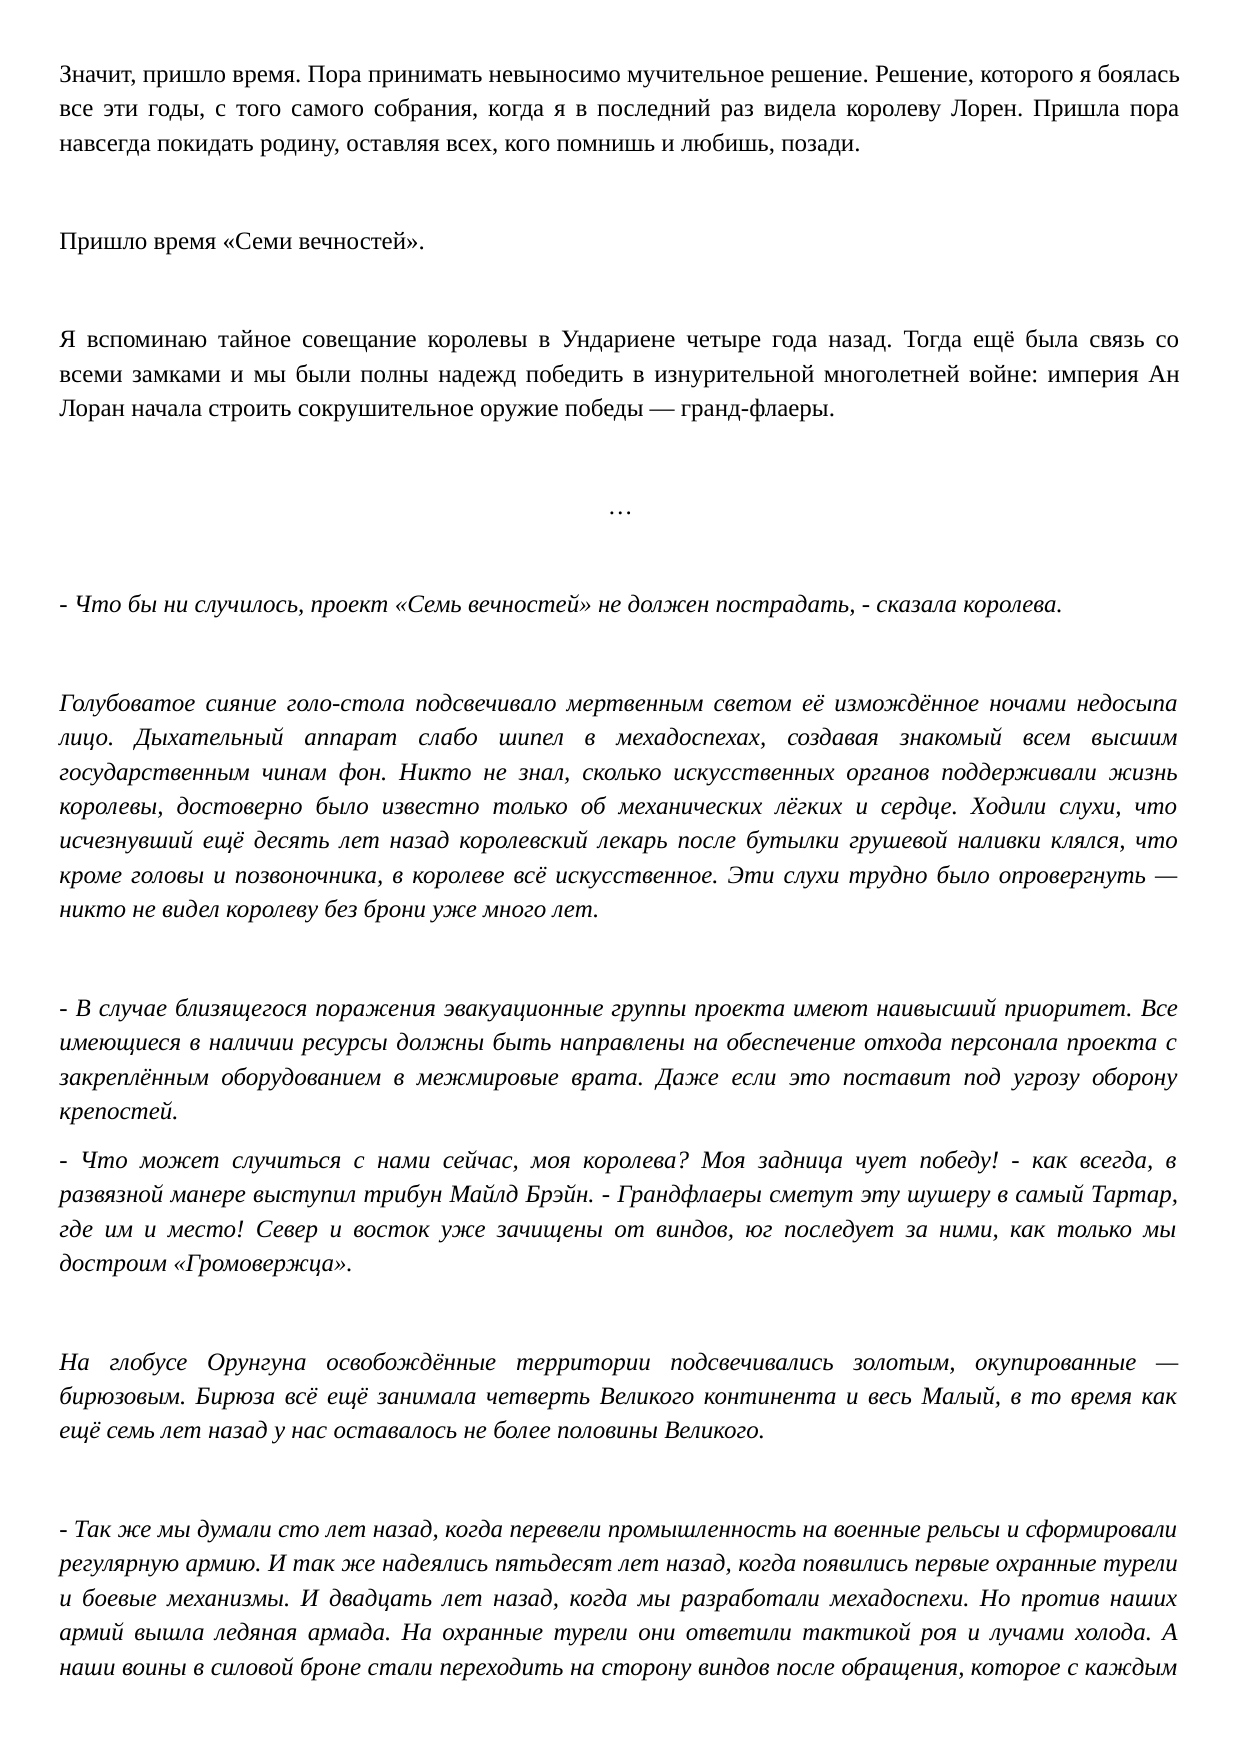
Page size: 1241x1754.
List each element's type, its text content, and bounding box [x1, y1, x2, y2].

text - Что бы ни случилось, проект «Семь вечностей» не должен пострадать, - сказала королева. [59, 589, 1181, 618]
text - Что может случиться с нами сейчас, моя королева? Моя задница чует победу! - как всегда, в развязной манере выступил трибун Майлд Брэйн. - Грандфлаеры сметут эту шушеру в самый Тартар, где им и место! Север и восток уже зачищены от виндов, юг последует за ними, как только мы достроим «Громовержца». [59, 1145, 1181, 1277]
text На глобусе Орунгуна освобождённые территории подсвечивались золотым, окупированные — бирюзовым. Бирюза всё ещё занимала четверть Великого континента и весь Малый, в то время как ещё семь лет назад у нас оставалось не более половины Великого. [59, 1347, 1181, 1444]
text - Так же мы думали сто лет назад, когда перевели промышленность на военные рельсы и сформировали регулярную армию. И так же надеялись пятьдесят лет назад, когда появились первые охранные турели и боевые механизмы. И двадцать лет назад, когда мы разработали мехадоспехи. Но против наших армий вышла ледяная армада. На охранные турели они ответили тактикой роя и лучами холода. А наши воины в силовой броне стали переходить на сторону виндов после обращения, которое с каждым [59, 1514, 1181, 1680]
text Пришло время «Семи вечностей». [59, 226, 1181, 255]
text Голубоватое сияние голо-стола подсвечивало мертвенным светом её измождённое ночами недосыпа лицо. Дыхательный аппарат слабо шипел в мехадоспехах, создавая знакомый всем высшим государственным чинам фон. Никто не знал, сколько искусственных органов поддерживали жизнь королевы, достоверно было известно только об механических лёгких и сердце. Ходили слухи, что исчезнувший ещё десять лет назад королевский лекарь после бутылки грушевой наливки клялся, что кроме головы и позвоночника, в королеве всё искусственное. Эти слухи трудно было опровергнуть — никто не видел королеву без брони уже много лет. [59, 688, 1181, 923]
text - В случае близящегося поражения эвакуационные группы проекта имеют наивысший приоритет. Все имеющиеся в наличии ресурсы должны быть направлены на обеспечение отхода персонала проекта с закреплённым оборудованием в межмировые врата. Даже если это поставит под угрозу оборону крепостей. [59, 993, 1181, 1125]
text Я вспоминаю тайное совещание королевы в Ундариене четыре года назад. Тогда ещё была связь со всеми замками и мы были полны надежд победить в изнурительной многолетней войне: империя Ан Лоран начала строить сокрушительное оружие победы — гранд-флаеры. [59, 324, 1181, 422]
text Значит, пришло время. Пора принимать невыносимо мучительное решение. Решение, которого я боялась все эти годы, с того самого собрания, когда я в последний раз видела королеву Лорен. Пришла пора навсегда покидать родину, оставляя всех, кого помнишь и любишь, позади. [59, 59, 1181, 157]
text … [59, 491, 1181, 520]
